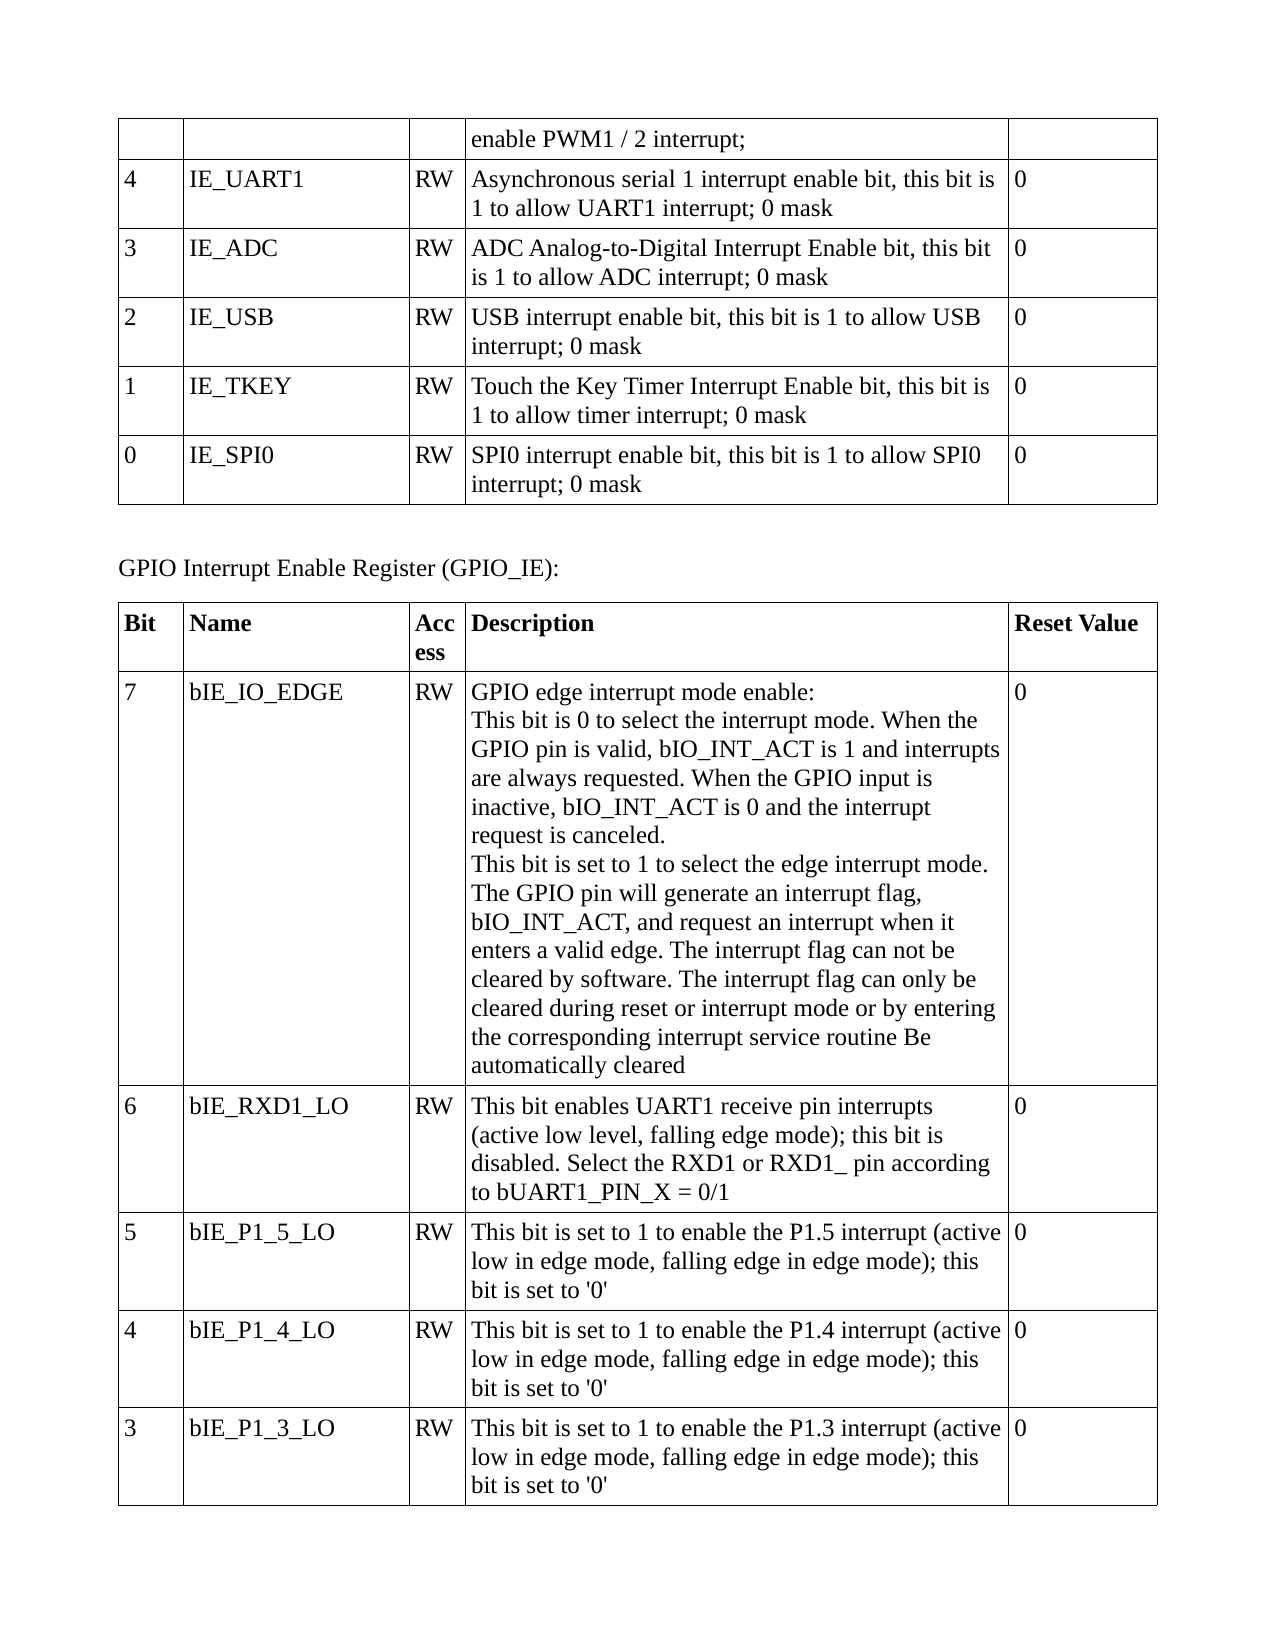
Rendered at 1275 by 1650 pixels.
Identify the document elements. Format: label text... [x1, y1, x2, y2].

table_cell This bit is set to 1 to enable the P1.4 interrupt (active low in edge mode, falling edge in edge mode); this bit is set to '0' [466, 1311, 1008, 1407]
table_cell IE_TKEY [184, 367, 409, 435]
table_cell 0 [1009, 1408, 1157, 1505]
table_cell bIE_IO_EDGE [184, 672, 409, 1085]
table_cell bIE_RXD1_LO [184, 1086, 409, 1212]
table_cell This bit is set to 1 to enable the P1.3 interrupt (active low in edge mode, falling edge in edge mode); this bit is set to '0' [466, 1408, 1008, 1505]
table_cell This bit is set to 1 to enable the P1.5 interrupt (active low in edge mode, falling edge in edge mode); this bit is set to '0' [466, 1213, 1008, 1309]
table_cell 4 [119, 1311, 183, 1407]
table_cell RW [410, 298, 465, 366]
table_cell bIE_P1_3_LO [184, 1408, 409, 1505]
table_header Description [466, 603, 1008, 671]
table_cell IE_SPI0 [184, 436, 409, 504]
table_cell 0 [1009, 672, 1157, 1085]
table_cell bIE_P1_4_LO [184, 1311, 409, 1407]
table_cell RW [410, 436, 465, 504]
table_cell [119, 119, 183, 158]
table_cell ADC Analog-to-Digital Interrupt Enable bit, this bit is 1 to allow ADC interrupt; 0 mask [466, 229, 1008, 297]
table_cell RW [410, 672, 465, 1085]
table_cell bIE_P1_5_LO [184, 1213, 409, 1309]
table_cell RW [410, 160, 465, 227]
table_cell 0 [119, 436, 183, 504]
table_cell Asynchronous serial 1 interrupt enable bit, this bit is 1 to allow UART1 interrupt; 0 mask [466, 160, 1008, 227]
table_header Name [184, 603, 409, 671]
table_cell 1 [119, 367, 183, 435]
table_cell 3 [119, 1408, 183, 1505]
table_cell 0 [1009, 1213, 1157, 1309]
table_cell 0 [1009, 1086, 1157, 1212]
text GPIO Interrupt Enable Register (GPIO_IE): [118, 553, 1157, 582]
table_cell 0 [1009, 367, 1157, 435]
table_cell RW [410, 367, 465, 435]
table_cell 0 [1009, 160, 1157, 227]
table_cell RW [410, 229, 465, 297]
table_cell RW [410, 1086, 465, 1212]
table_cell 0 [1009, 229, 1157, 297]
table_cell 5 [119, 1213, 183, 1309]
table_cell Touch the Key Timer Interrupt Enable bit, this bit is 1 to allow timer interrupt; 0 mask [466, 367, 1008, 435]
table_cell IE_UART1 [184, 160, 409, 227]
table_cell 3 [119, 229, 183, 297]
table_cell 0 [1009, 436, 1157, 504]
table_cell USB interrupt enable bit, this bit is 1 to allow USB interrupt; 0 mask [466, 298, 1008, 366]
table_cell IE_ADC [184, 229, 409, 297]
table_cell [184, 119, 409, 158]
table_header Access [410, 603, 465, 671]
table_cell This bit enables UART1 receive pin interrupts (active low level, falling edge mode); this bit is disabled. Select the RXD1 or RXD1_ pin according to bUART1_PIN_X = 0/1 [466, 1086, 1008, 1212]
table_cell [410, 119, 465, 158]
table_cell 0 [1009, 1311, 1157, 1407]
table_cell RW [410, 1311, 465, 1407]
table_cell enable PWM1 / 2 interrupt; [466, 119, 1008, 158]
table_cell GPIO edge interrupt mode enable: This bit is 0 to select the interrupt mode. When the GPIO pin is valid, bIO_INT_ACT is 1 and interrupts are always requested. When the GPIO input is inactive, bIO_INT_ACT is 0 and the interrupt request is canceled. This bit is set to 1 to select the edge interrupt mode. The GPIO pin will generate an interrupt flag, bIO_INT_ACT, and request an interrupt when it enters a valid edge. The interrupt flag can not be cleared by software. The interrupt flag can only be cleared during reset or interrupt mode or by entering the corresponding interrupt service routine Be automatically cleared [466, 672, 1008, 1085]
table_cell IE_USB [184, 298, 409, 366]
table_cell 4 [119, 160, 183, 227]
table_cell 6 [119, 1086, 183, 1212]
table_cell [1009, 119, 1157, 158]
table_header Bit [119, 603, 183, 671]
table_cell RW [410, 1213, 465, 1309]
table_cell 2 [119, 298, 183, 366]
table_cell 7 [119, 672, 183, 1085]
table_cell RW [410, 1408, 465, 1505]
table_header Reset Value [1009, 603, 1157, 671]
table_cell 0 [1009, 298, 1157, 366]
table_cell SPI0 interrupt enable bit, this bit is 1 to allow SPI0 interrupt; 0 mask [466, 436, 1008, 504]
